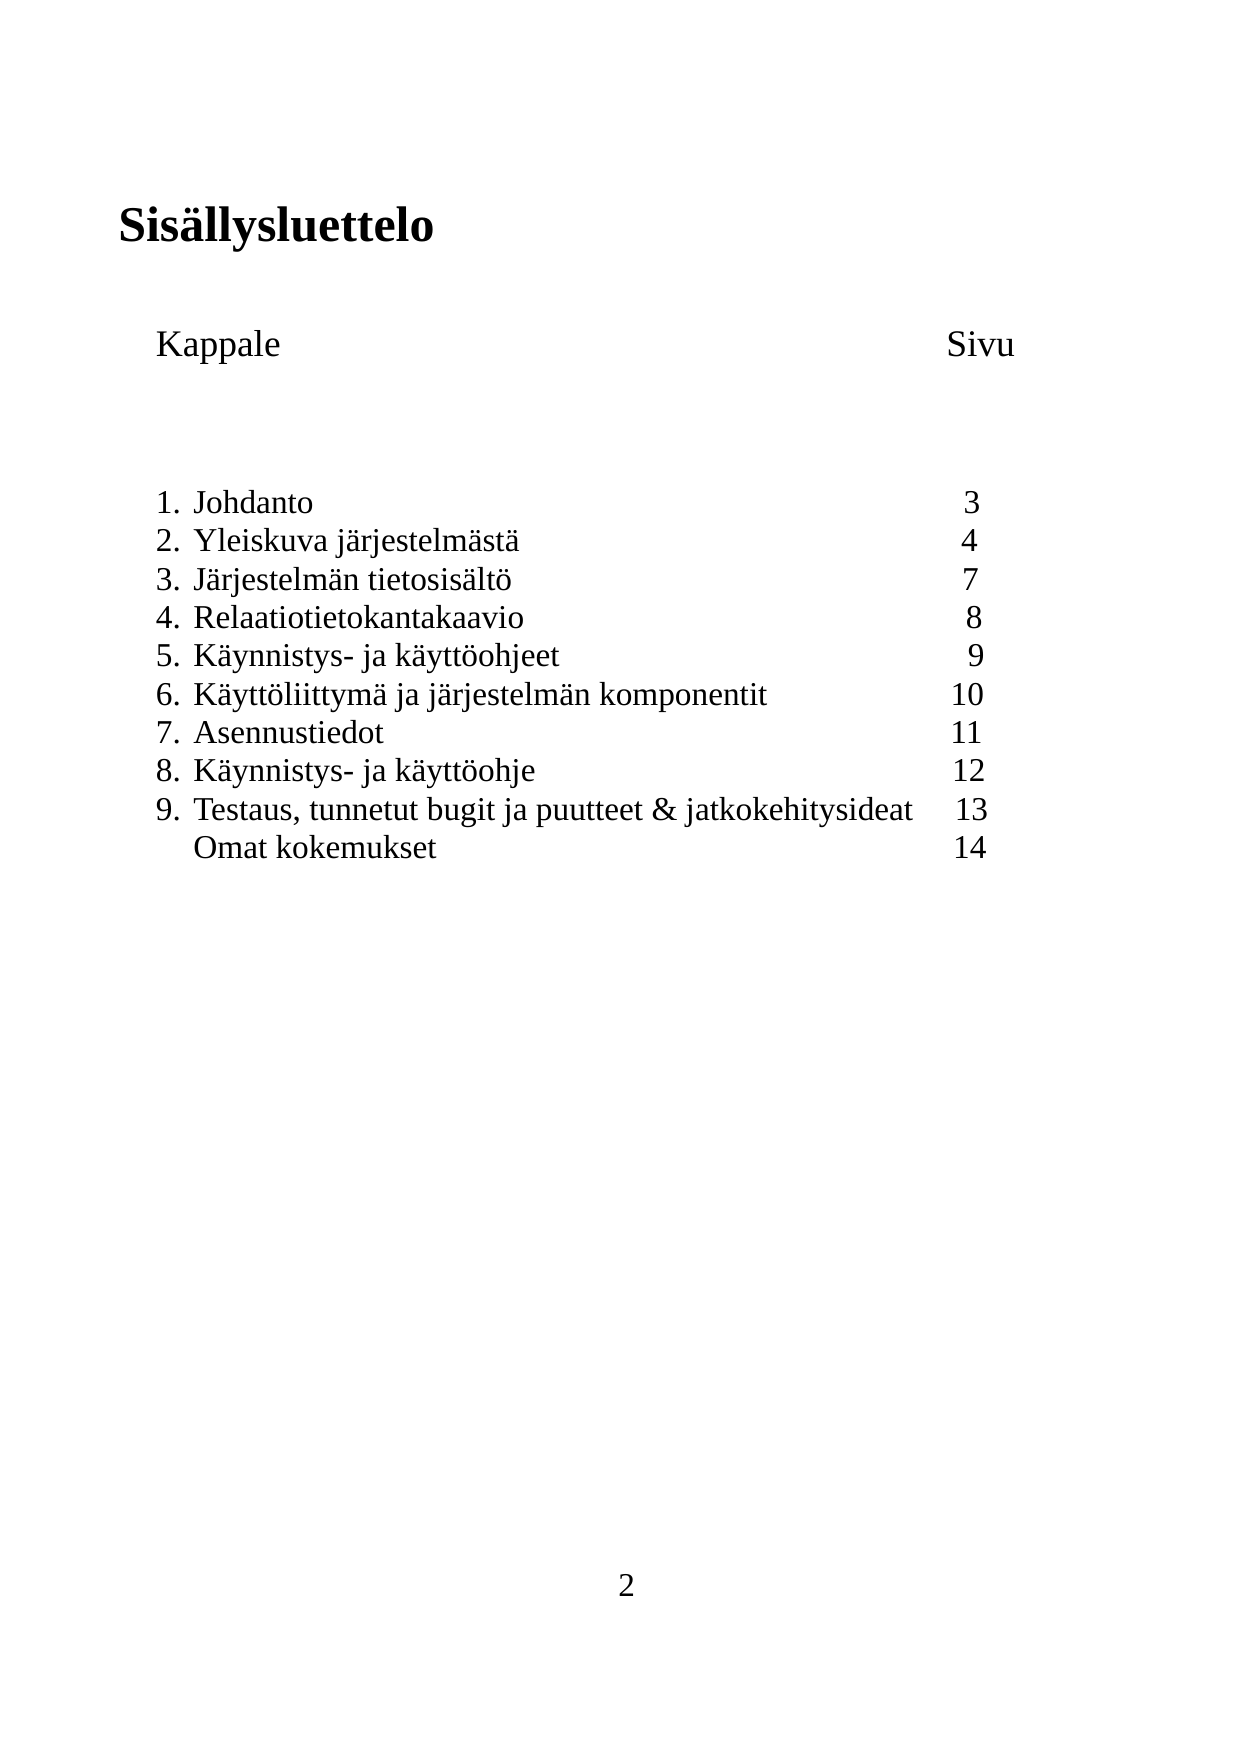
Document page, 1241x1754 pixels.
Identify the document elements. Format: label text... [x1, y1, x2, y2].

list Omat kokemukset 14 [156, 827, 1122, 866]
list Käyttöliittymä ja järjestelmän komponentit 10 [156, 674, 1122, 712]
list Käynnistys- ja käyttöohjeet 9 [156, 636, 1122, 674]
text Sisällysluettelo [118, 195, 1122, 252]
list Johdanto 3 [156, 482, 1122, 521]
list Käynnistys- ja käyttöohje 12 [156, 751, 1122, 789]
text 2 [118, 1565, 1122, 1603]
list Yleiskuva järjestelmästä 4 [156, 521, 1122, 559]
list Järjestelmän tietosisältö 7 [156, 559, 1122, 597]
list Relaatiotietokantakaavio 8 [156, 597, 1122, 636]
list Asennustiedot 11 [156, 712, 1122, 751]
text Kappale Sivu [118, 310, 1122, 367]
list Testaus, tunnetut bugit ja puutteet & jatkokehitysideat 13 [156, 789, 1122, 827]
